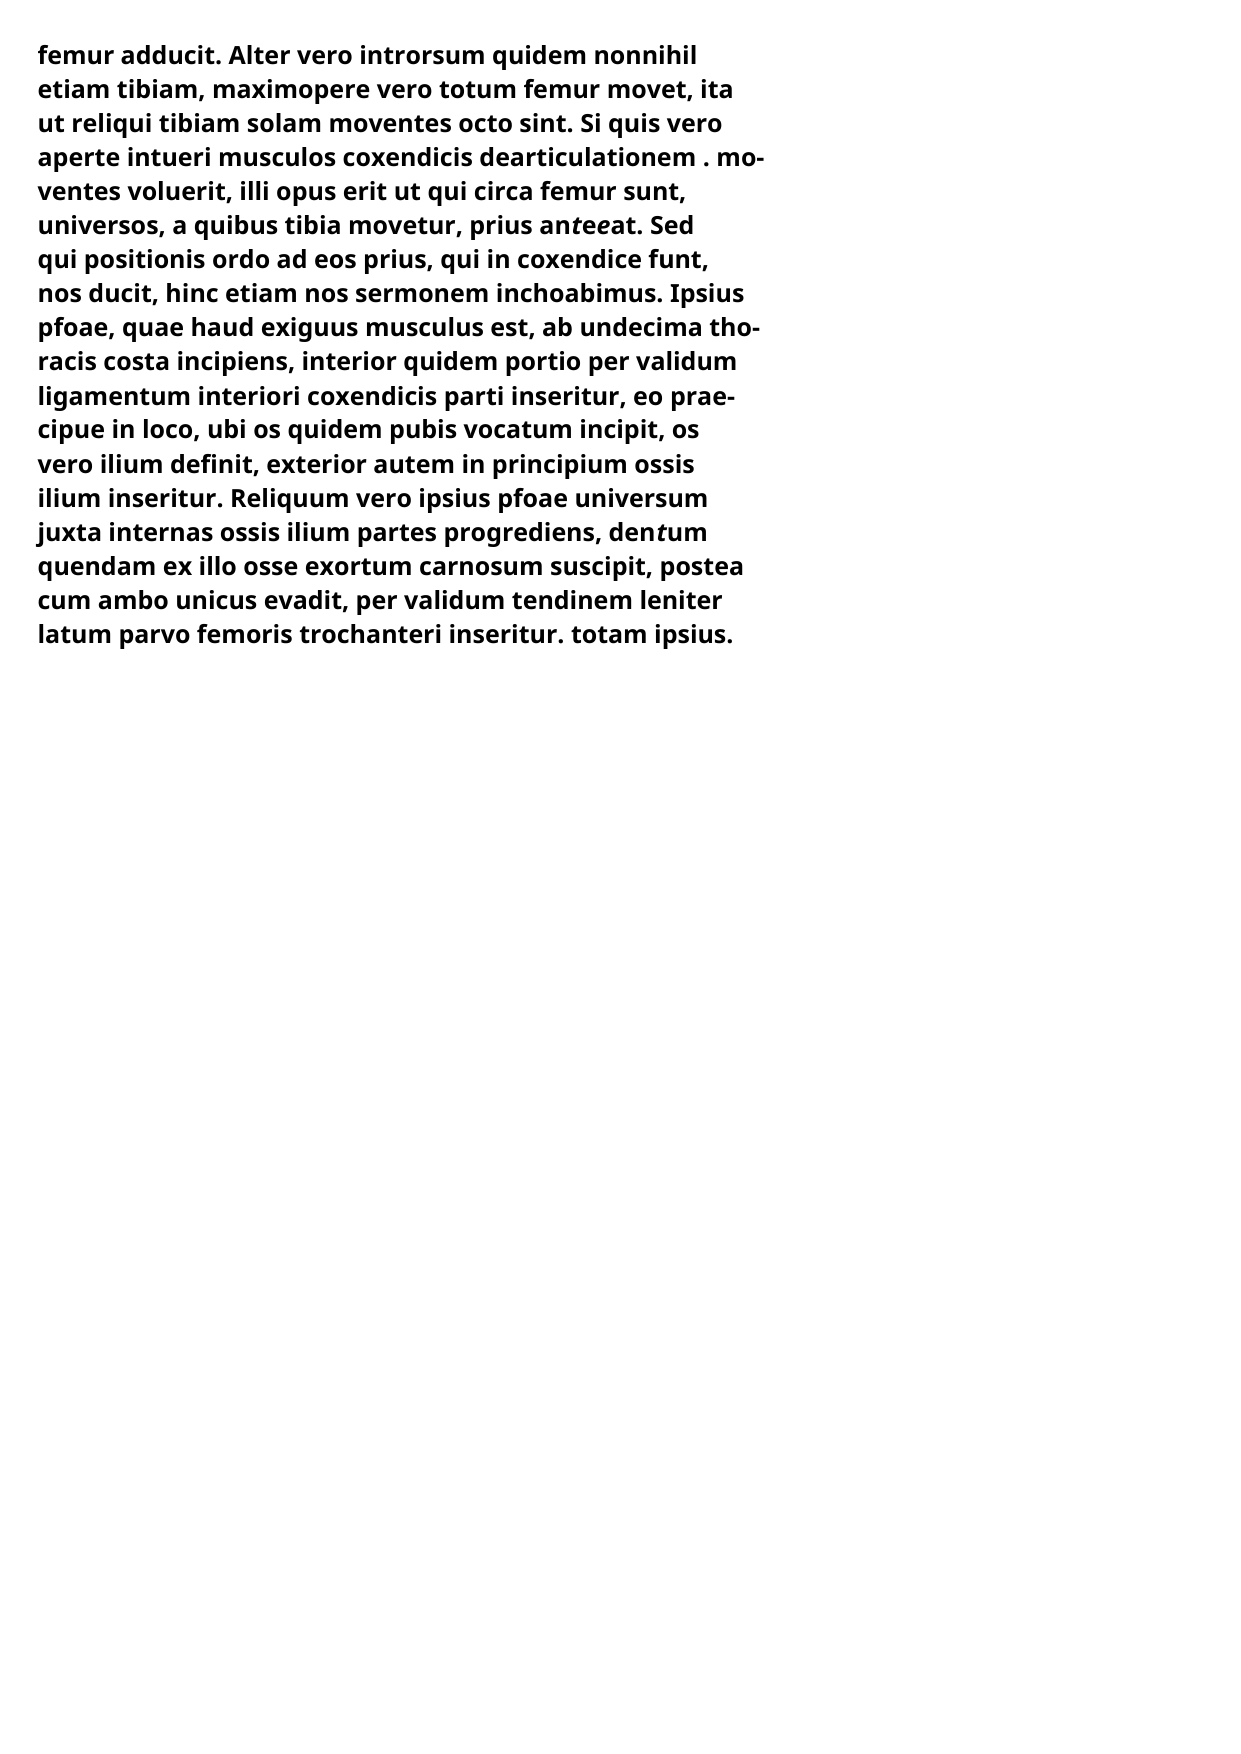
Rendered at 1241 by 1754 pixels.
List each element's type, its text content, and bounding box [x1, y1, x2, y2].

text femur adducit. Alter vero introrsum quidem nonnihil etiam tibiam, maximopere vero totum femur movet, ita ut reliqui tibiam solam moventes octo sint. Si quis vero aperte intueri musculos coxendicis dearticulationem . mo- ventes voluerit, illi opus erit ut qui circa femur sunt, universos, a quibus tibia movetur, prius anteeat. Sed qui positionis ordo ad eos prius, qui in coxendice funt, nos ducit, hinc etiam nos sermonem inchoabimus. Ipsius pfoae, quae haud exiguus musculus est, ab undecima tho- racis costa incipiens, interior quidem portio per validum ligamentum interiori coxendicis parti inseritur, eo prae- cipue in loco, ubi os quidem pubis vocatum incipit, os vero ilium definit, exterior autem in principium ossis ilium inseritur. Reliquum vero ipsius pfoae universum juxta internas ossis ilium partes progrediens, dentum quendam ex illo osse exortum carnosum suscipit, postea cum ambo unicus evadit, per validum tendinem leniter latum parvo femoris trochanteri inseritur. totam ipsius. [37, 37, 1203, 651]
